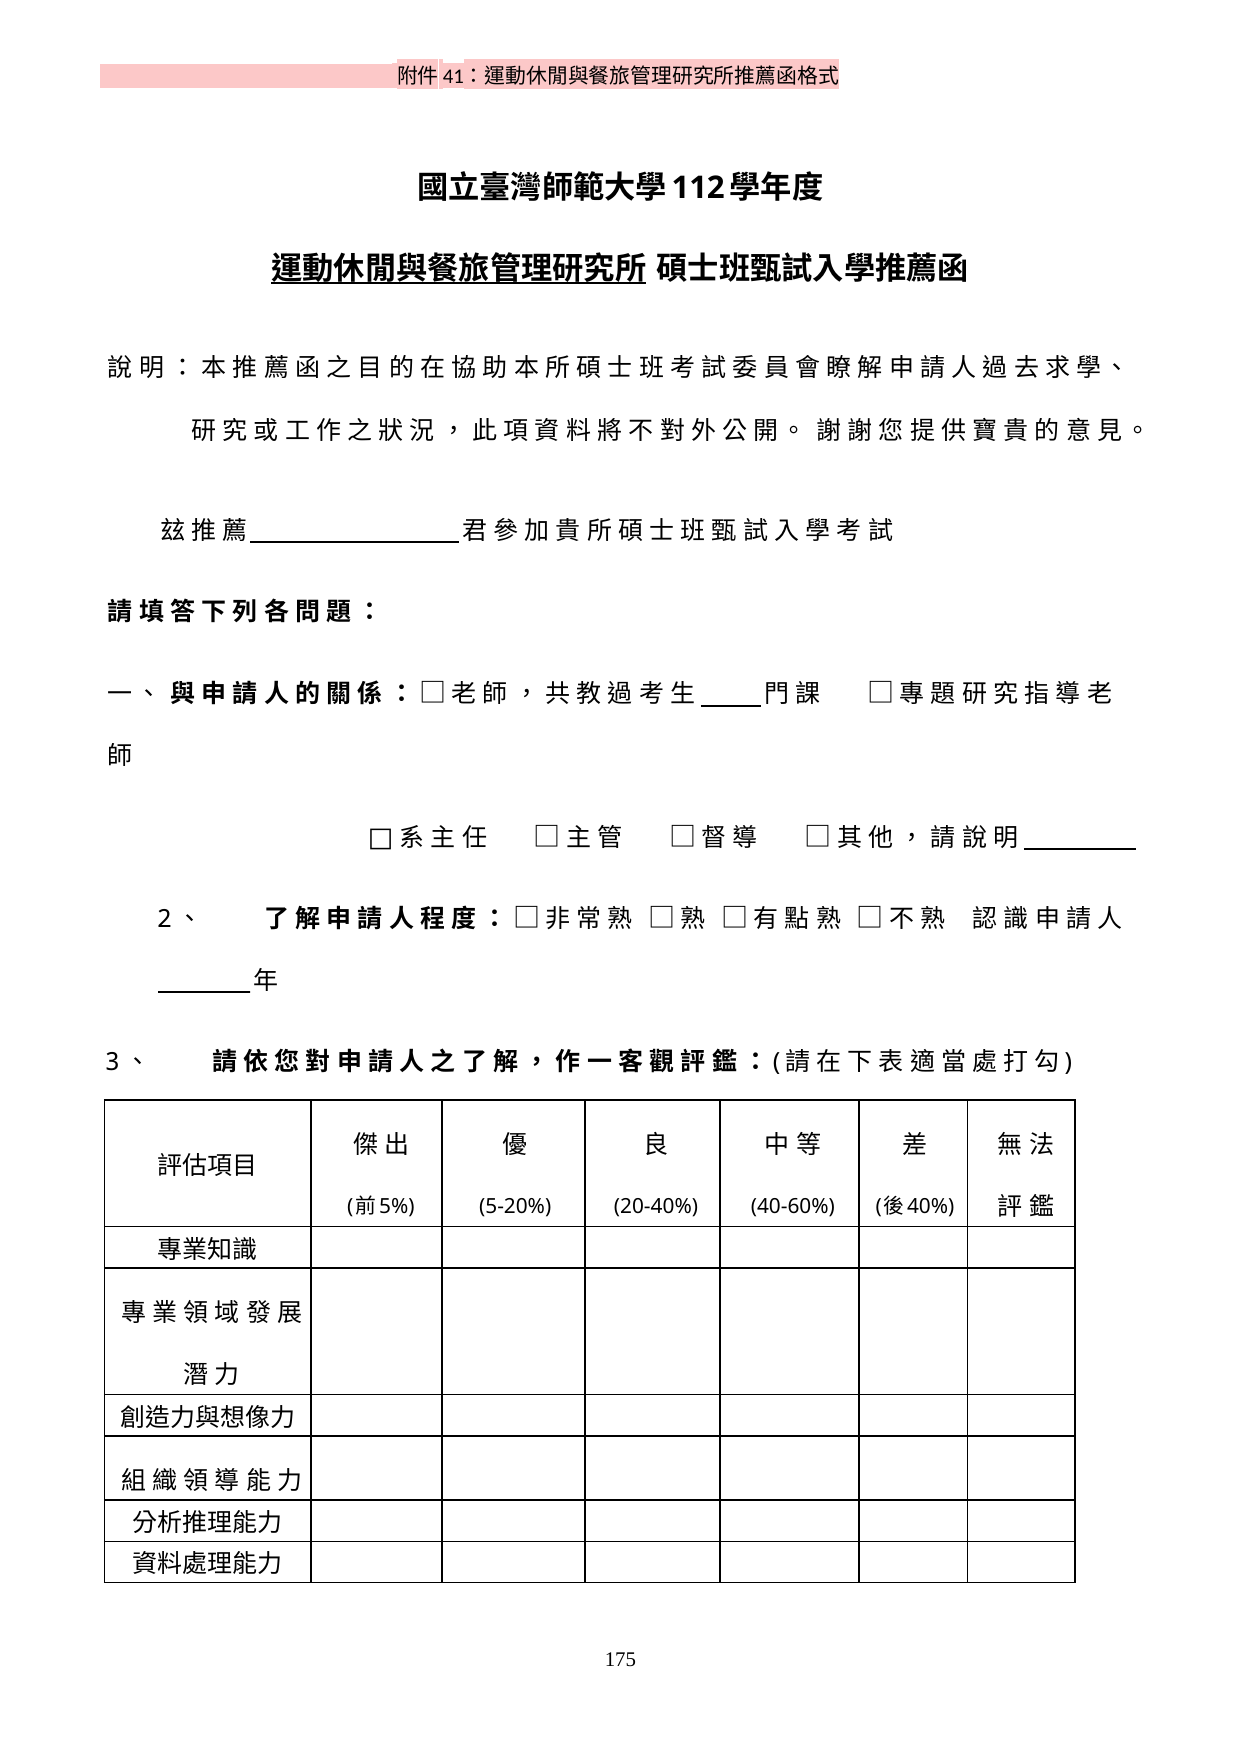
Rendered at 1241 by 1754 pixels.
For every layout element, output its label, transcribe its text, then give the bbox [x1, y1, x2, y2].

table_cell [860, 1395, 967, 1435]
table_cell [586, 1227, 719, 1267]
table_cell 分析推理能力 [105, 1501, 310, 1541]
table_cell [312, 1542, 441, 1582]
table_cell [312, 1437, 441, 1499]
table_cell [860, 1542, 967, 1582]
table_cell [443, 1437, 584, 1499]
table_cell [586, 1542, 719, 1582]
table_cell [721, 1395, 858, 1435]
list 請依您對申請人之了解，作一客觀評鑑：(請在下表適當處打勾) [104, 1018, 1136, 1081]
text 一、與申請人的關係：□老師，共教過考生 門課 □專題研究指導老師 [104, 649, 1136, 774]
table_cell [312, 1395, 441, 1435]
text 說明：本推薦函之目的在協助本所碩士班考試委員會瞭解申請人過去求學、研究或工作之狀況，此項資料將不對外公開。謝謝您提供寶貴的意見。 [104, 324, 1134, 449]
list 了解申請人程度：□非常熟 □熟 □有點熟 □不熟 認識申請人___ ____年 [154, 874, 1136, 999]
table_cell [443, 1542, 584, 1582]
text 國立臺灣師範大學112學年度 [104, 143, 1136, 206]
table_cell [586, 1437, 719, 1499]
table_cell [860, 1269, 967, 1394]
table_cell [443, 1269, 584, 1394]
table_header 傑出 (前5%) [312, 1101, 441, 1226]
table_cell [968, 1395, 1074, 1435]
table_header 差 (後40%) [860, 1101, 967, 1226]
table_cell [721, 1437, 858, 1499]
table_cell [721, 1227, 858, 1267]
table_cell [586, 1501, 719, 1541]
table_cell [860, 1227, 967, 1267]
table_cell [860, 1437, 967, 1499]
table_cell [312, 1269, 441, 1394]
table_cell [968, 1542, 1074, 1582]
table_cell [968, 1269, 1074, 1394]
table_header 良 (20-40%) [586, 1101, 719, 1226]
table_header 優 (5-20%) [443, 1101, 584, 1226]
table_cell [312, 1501, 441, 1541]
table_cell [443, 1227, 584, 1267]
table_cell [443, 1395, 584, 1435]
table_header 中等 (40-60%) [721, 1101, 858, 1226]
table_cell [721, 1269, 858, 1394]
table_cell 專業知識 [105, 1227, 310, 1267]
table_cell [443, 1501, 584, 1541]
text 請填答下列各問題： [104, 568, 1136, 631]
text 玆推薦 君參加貴所碩士班甄試入學考試 [104, 487, 1218, 549]
table_cell [860, 1501, 967, 1541]
table_cell [968, 1501, 1074, 1541]
table_cell [586, 1395, 719, 1435]
table_header 評估項目 [105, 1101, 310, 1226]
table_header 無法評鑑 [968, 1101, 1074, 1226]
table_cell [586, 1269, 719, 1394]
table_cell [721, 1501, 858, 1541]
table_cell 創造力與想像力 [105, 1395, 310, 1435]
table_cell [968, 1437, 1074, 1499]
text □系主任 □主管 □督導 □其他，請說明 [104, 793, 1136, 856]
table_cell 資料處理能力 [105, 1542, 310, 1582]
table_cell [968, 1227, 1074, 1267]
table_cell 組織領導能力 [105, 1437, 310, 1499]
table_cell [312, 1227, 441, 1267]
table_cell [721, 1542, 858, 1582]
text 運動休閒與餐旅管理研究所 碩士班甄試入學推薦函 [104, 224, 1136, 287]
table_cell 專業領域發展潛力 [105, 1269, 310, 1394]
